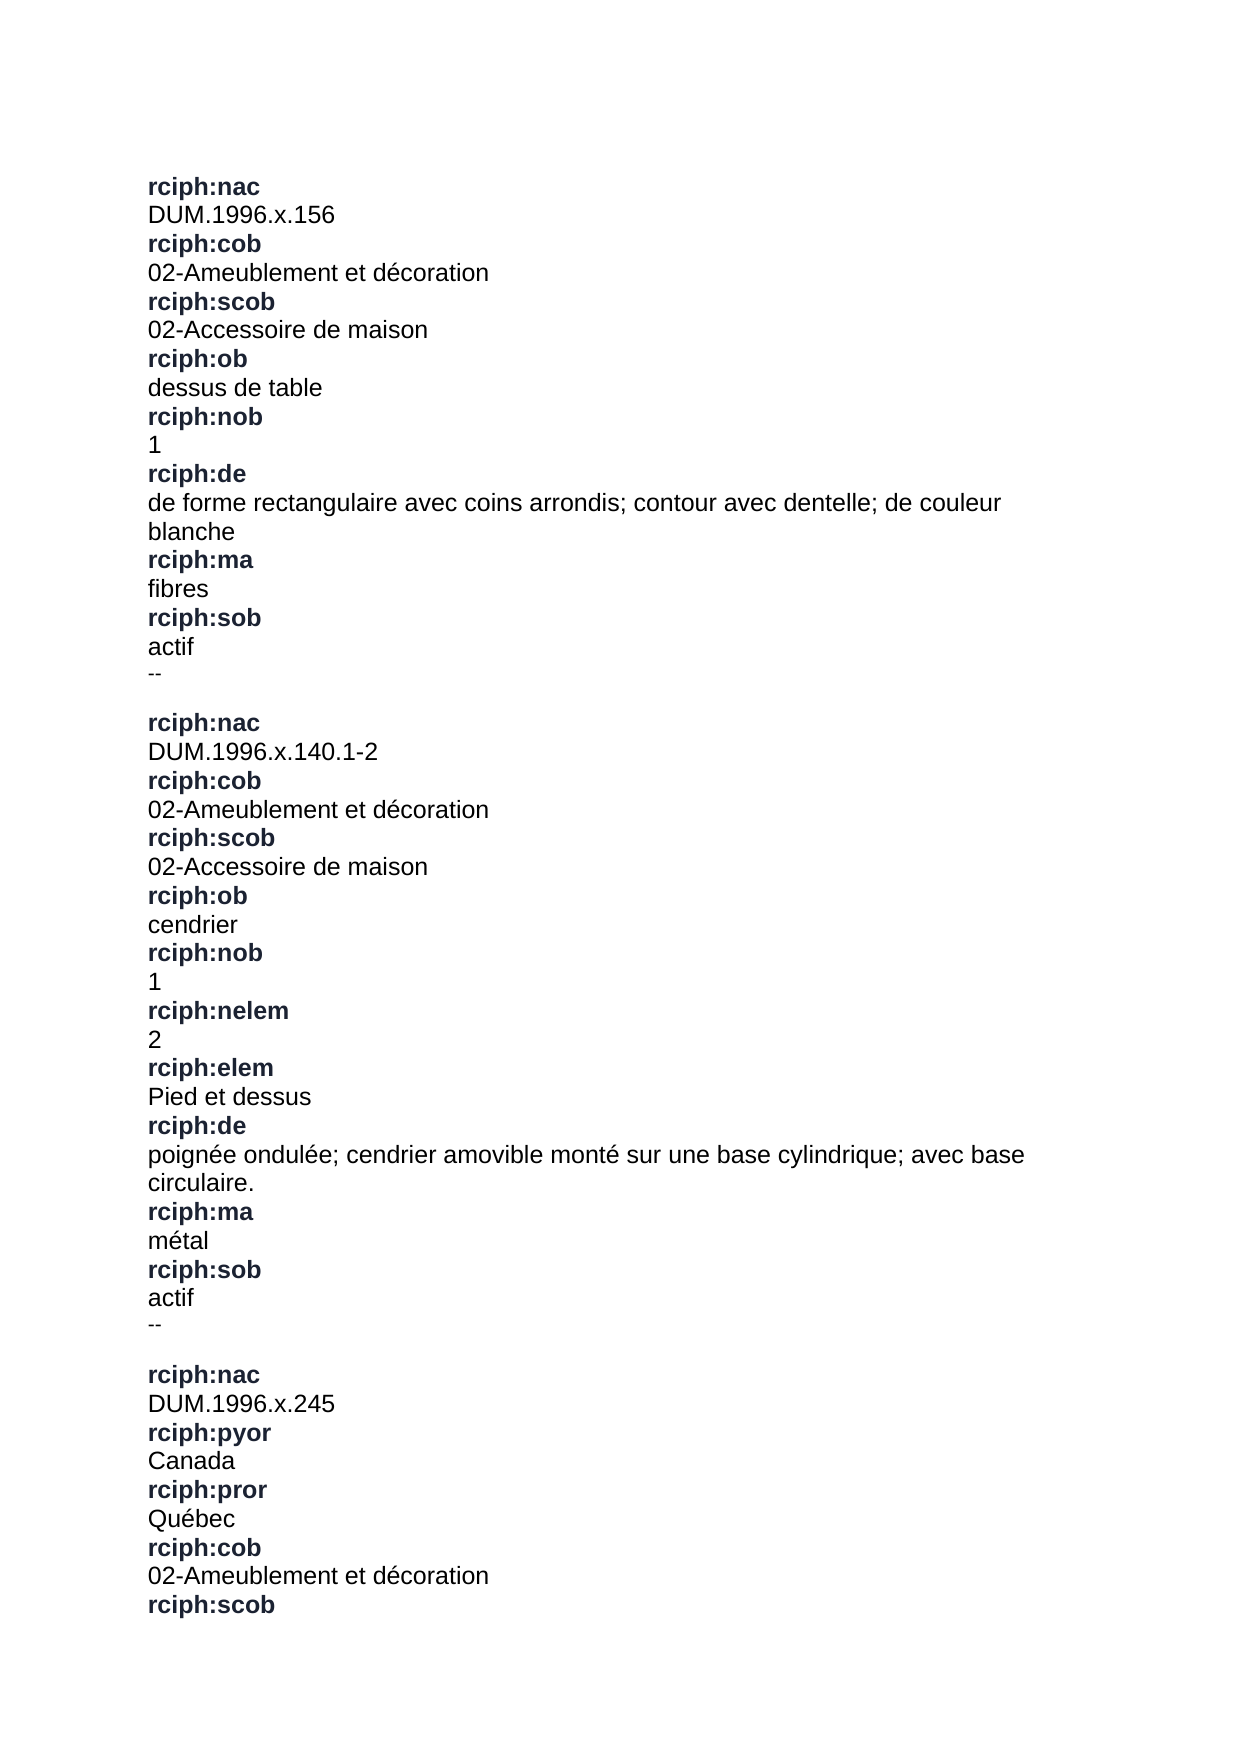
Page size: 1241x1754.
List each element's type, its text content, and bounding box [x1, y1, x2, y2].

text rciph:scob [148, 287, 1092, 315]
text rciph:nob [148, 938, 1092, 967]
text de forme rectangulaire avec coins arrondis; contour avec dentelle; de couleur blanche [148, 488, 1092, 545]
text Canada [148, 1446, 1092, 1475]
text rciph:elem [148, 1053, 1092, 1082]
text actif [148, 632, 1092, 660]
text rciph:sob [148, 603, 1092, 632]
text 02-Accessoire de maison [148, 852, 1092, 881]
text 1 [148, 430, 1092, 459]
text Pied et dessus [148, 1082, 1092, 1111]
text 2 [148, 1024, 1092, 1053]
text métal [148, 1226, 1092, 1254]
text fibres [148, 574, 1092, 603]
text rciph:nac [148, 708, 1092, 737]
text rciph:ob [148, 881, 1092, 909]
text rciph:cob [148, 1532, 1092, 1561]
text 1 [148, 967, 1092, 996]
text cendrier [148, 909, 1092, 938]
text 02-Ameublement et décoration [148, 258, 1092, 287]
text Québec [148, 1504, 1092, 1532]
text 02-Ameublement et décoration [148, 1561, 1092, 1590]
text rciph:nob [148, 402, 1092, 430]
text -- [148, 660, 1092, 684]
text dessus de table [148, 373, 1092, 402]
text rciph:pror [148, 1475, 1092, 1504]
text DUM.1996.x.156 [148, 200, 1092, 229]
text rciph:sob [148, 1254, 1092, 1283]
text rciph:de [148, 459, 1092, 488]
text rciph:nac [148, 172, 1092, 200]
text rciph:ob [148, 344, 1092, 373]
text DUM.1996.x.140.1-2 [148, 737, 1092, 766]
text 02-Ameublement et décoration [148, 794, 1092, 823]
text rciph:scob [148, 823, 1092, 852]
text rciph:de [148, 1111, 1092, 1139]
text 02-Accessoire de maison [148, 315, 1092, 344]
text -- [148, 1312, 1092, 1336]
text DUM.1996.x.245 [148, 1389, 1092, 1417]
text poignée ondulée; cendrier amovible monté sur une base cylindrique; avec base circulaire. [148, 1139, 1092, 1197]
text rciph:cob [148, 766, 1092, 794]
text rciph:cob [148, 229, 1092, 258]
text rciph:ma [148, 545, 1092, 574]
text rciph:pyor [148, 1417, 1092, 1446]
text rciph:scob [148, 1590, 1092, 1619]
text actif [148, 1283, 1092, 1312]
text rciph:ma [148, 1197, 1092, 1226]
text rciph:nac [148, 1360, 1092, 1389]
text rciph:nelem [148, 996, 1092, 1024]
